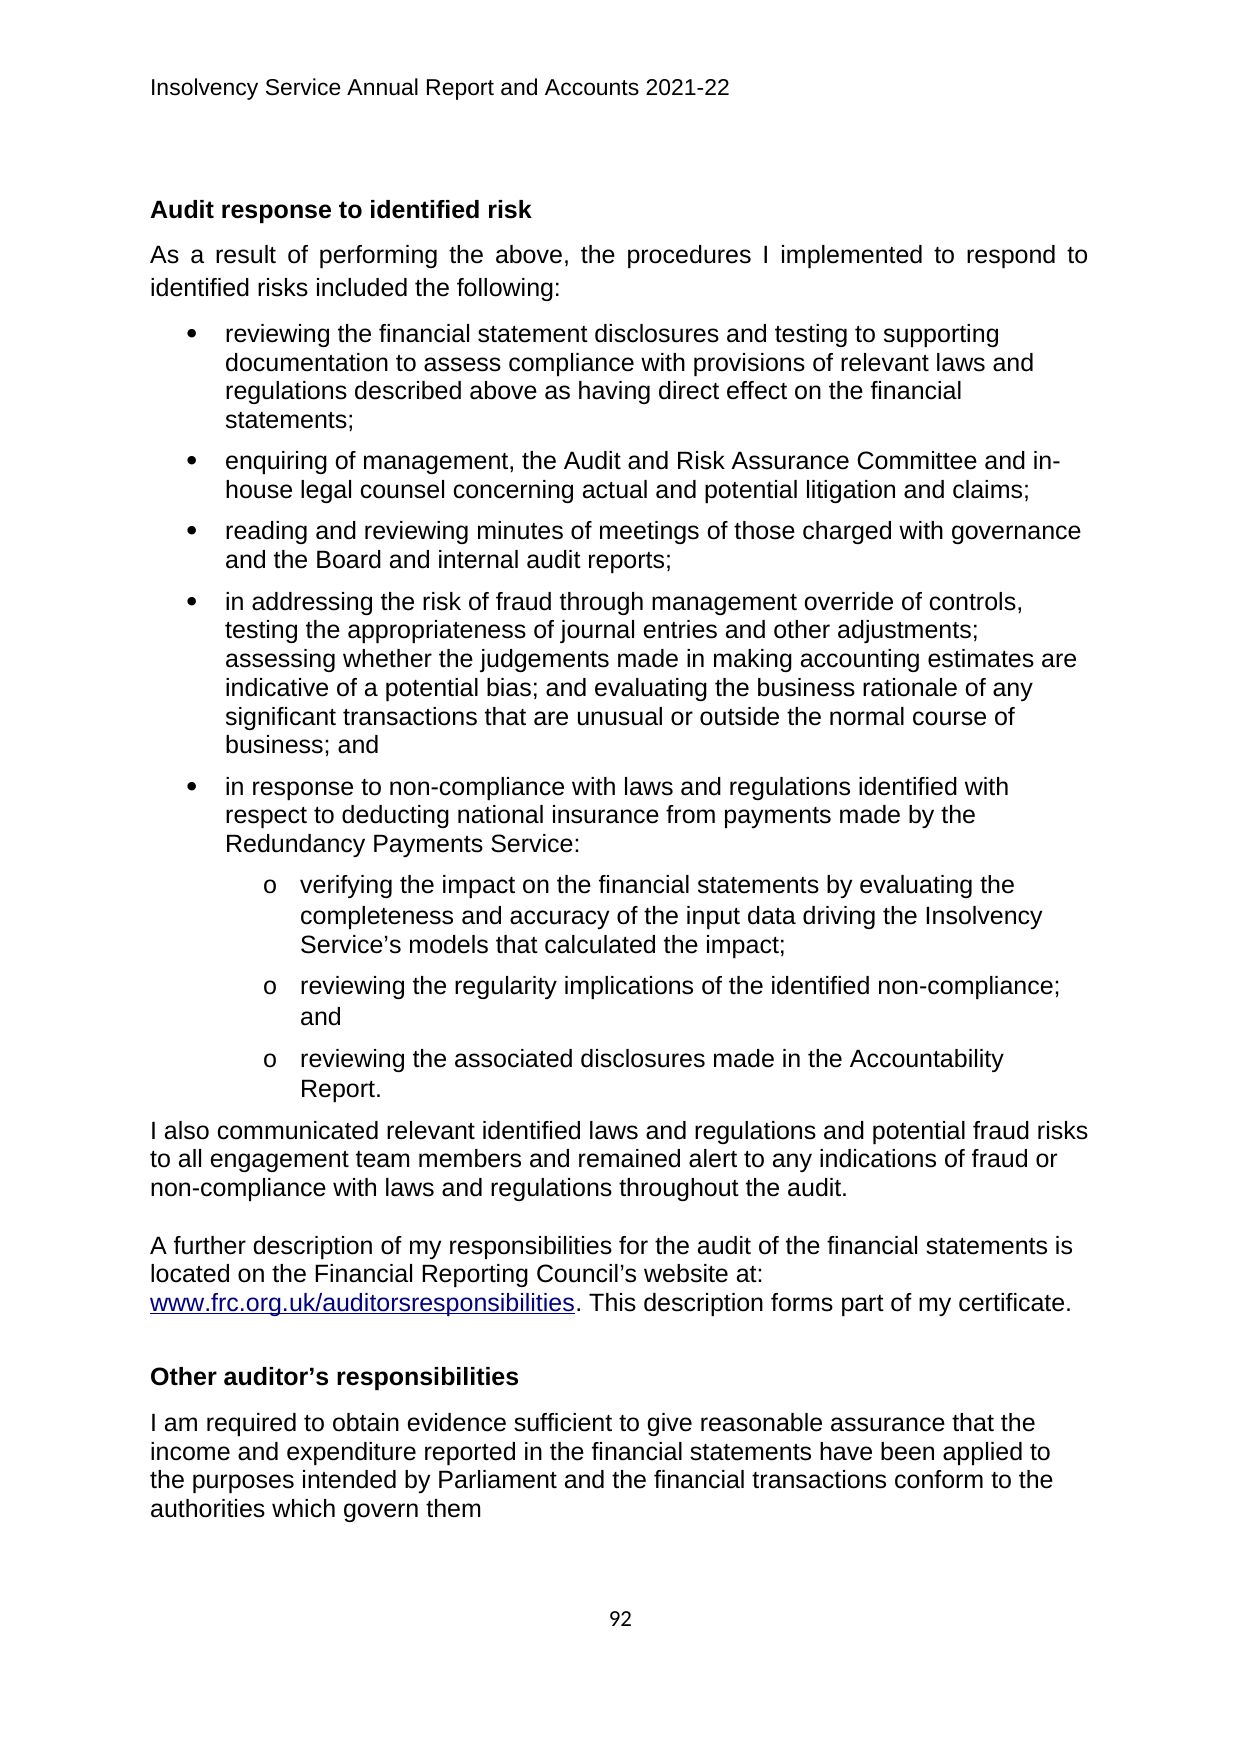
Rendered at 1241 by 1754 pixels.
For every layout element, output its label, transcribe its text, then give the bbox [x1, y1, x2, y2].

text I also communicated relevant identified laws and regulations and potential fraud risks to all engagement team members and remained alert to any indications of fraud or non-compliance with laws and regulations throughout the audit. [150, 1116, 1090, 1202]
text I am required to obtain evidence sufficient to give reasonable assurance that the income and expenditure reported in the financial statements have been applied to the purposes intended by Parliament and the financial transactions conform to the authorities which govern them [150, 1408, 1090, 1523]
subtitle Other auditor’s responsibilities [150, 1362, 1090, 1391]
text A further description of my responsibilities for the audit of the financial statements is located on the Financial Reporting Council’s website at: www.frc.org.uk/auditorsresponsibilities. This description forms part of my certificate. [150, 1231, 1090, 1317]
subtitle Audit response to identified risk [150, 195, 1090, 223]
list in response to non-compliance with laws and regulations identified with respect to deducting national insurance from payments made by the Redundancy Payments Service: [187, 772, 1090, 858]
list in addressing the risk of fraud through management override of controls, testing the appropriateness of journal entries and other adjustments; assessing whether the judgements made in making accounting estimates are indicative of a potential bias; and evaluating the business rationale of any significant transactions that are unusual or outside the normal course of business; and [187, 586, 1090, 759]
list enquiring of management, the Audit and Risk Assurance Committee and in-house legal counsel concerning actual and potential litigation and claims; [187, 446, 1090, 504]
list reading and reviewing minutes of meetings of those charged with governance and the Board and internal audit reports; [187, 516, 1090, 574]
list reviewing the regularity implications of the identified non-compliance; and [262, 971, 1090, 1031]
text As a result of performing the above, the procedures I implemented to respond to identified risks included the following: [150, 240, 1090, 302]
list reviewing the associated disclosures made in the Accountability Report. [262, 1043, 1090, 1103]
list reviewing the financial statement disclosures and testing to supporting documentation to assess compliance with provisions of relevant laws and regulations described above as having direct effect on the financial statements; [187, 319, 1090, 434]
list verifying the impact on the financial statements by evaluating the completeness and accuracy of the input data driving the Insolvency Service’s models that calculated the impact; [262, 870, 1090, 959]
